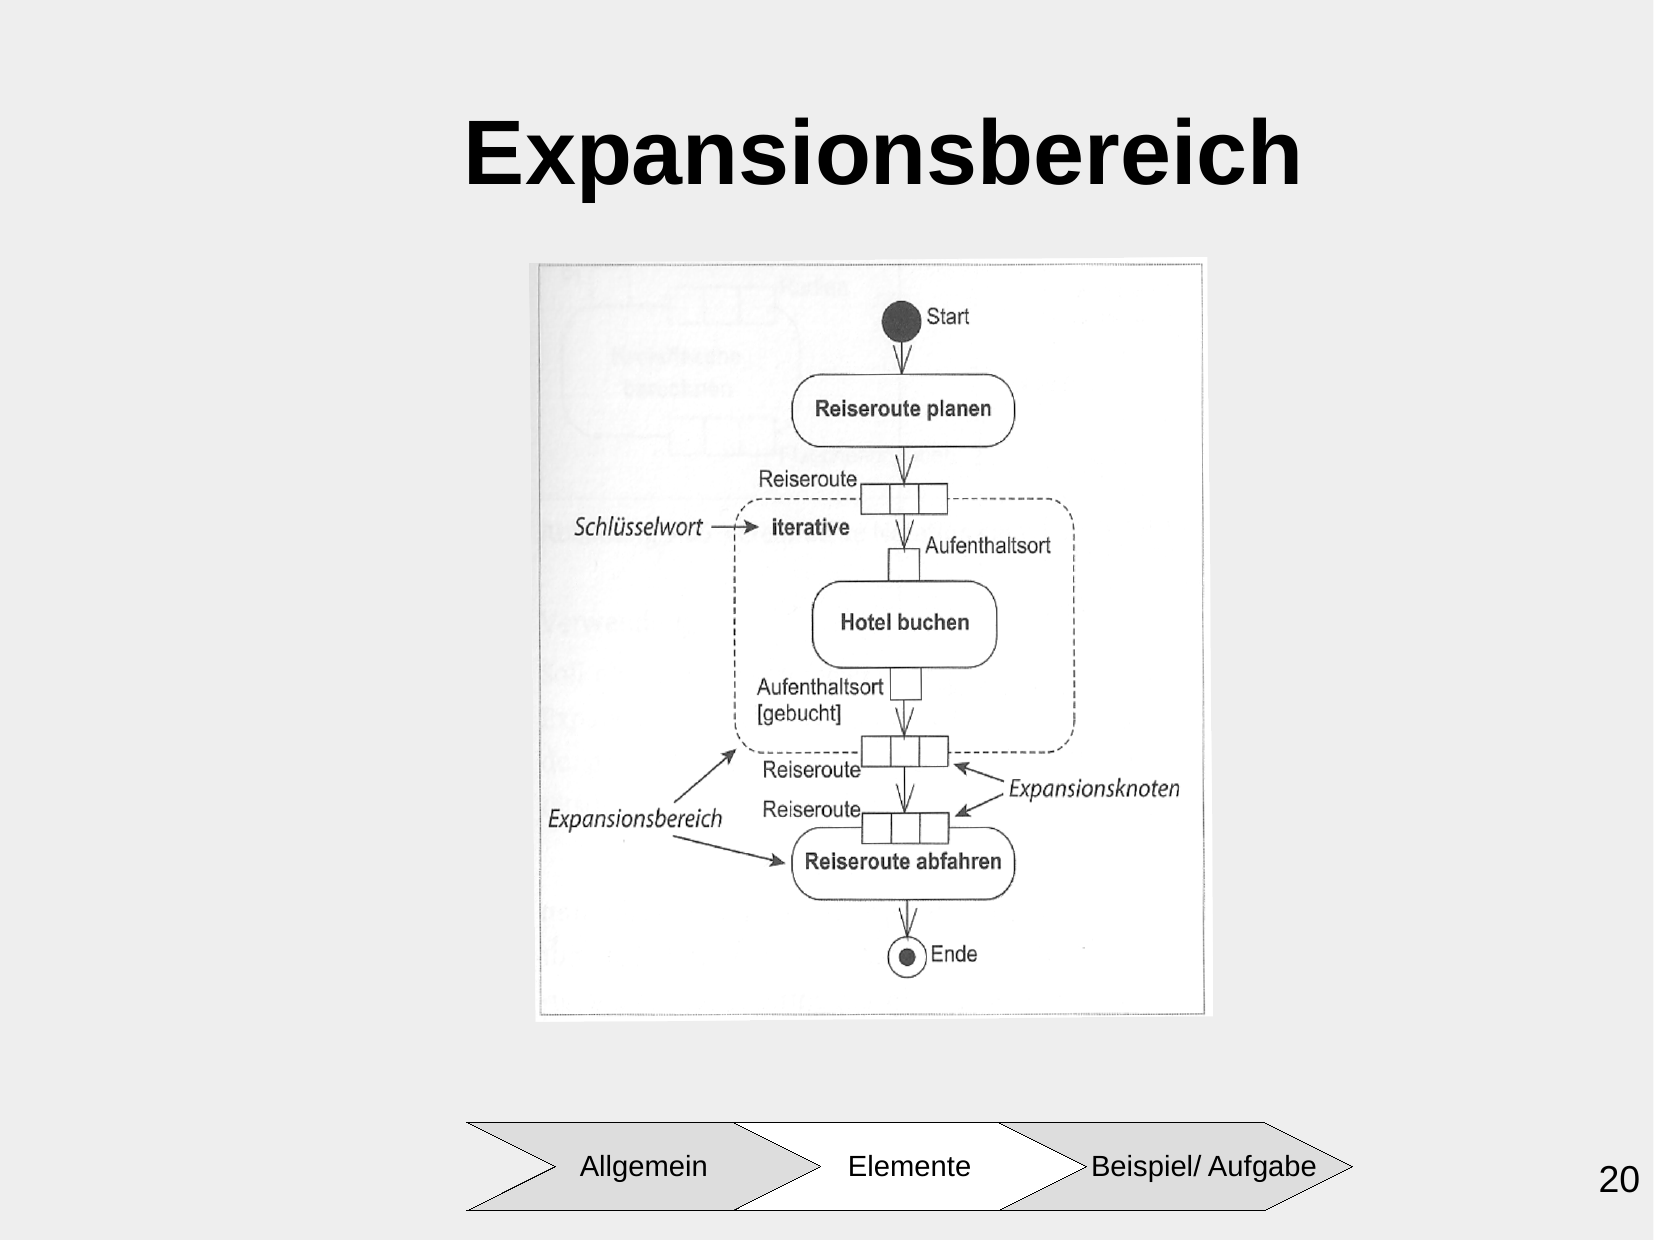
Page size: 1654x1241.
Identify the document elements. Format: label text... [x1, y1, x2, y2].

text_box [1584, 1151, 1654, 1209]
text_box Beispiel/ Aufgabe [998, 1122, 1353, 1211]
picture [528, 256, 1213, 1022]
title Expansionsbereich [124, 49, 1613, 257]
text_box Allgemein [466, 1122, 819, 1211]
text_box Elemente [732, 1122, 1085, 1211]
